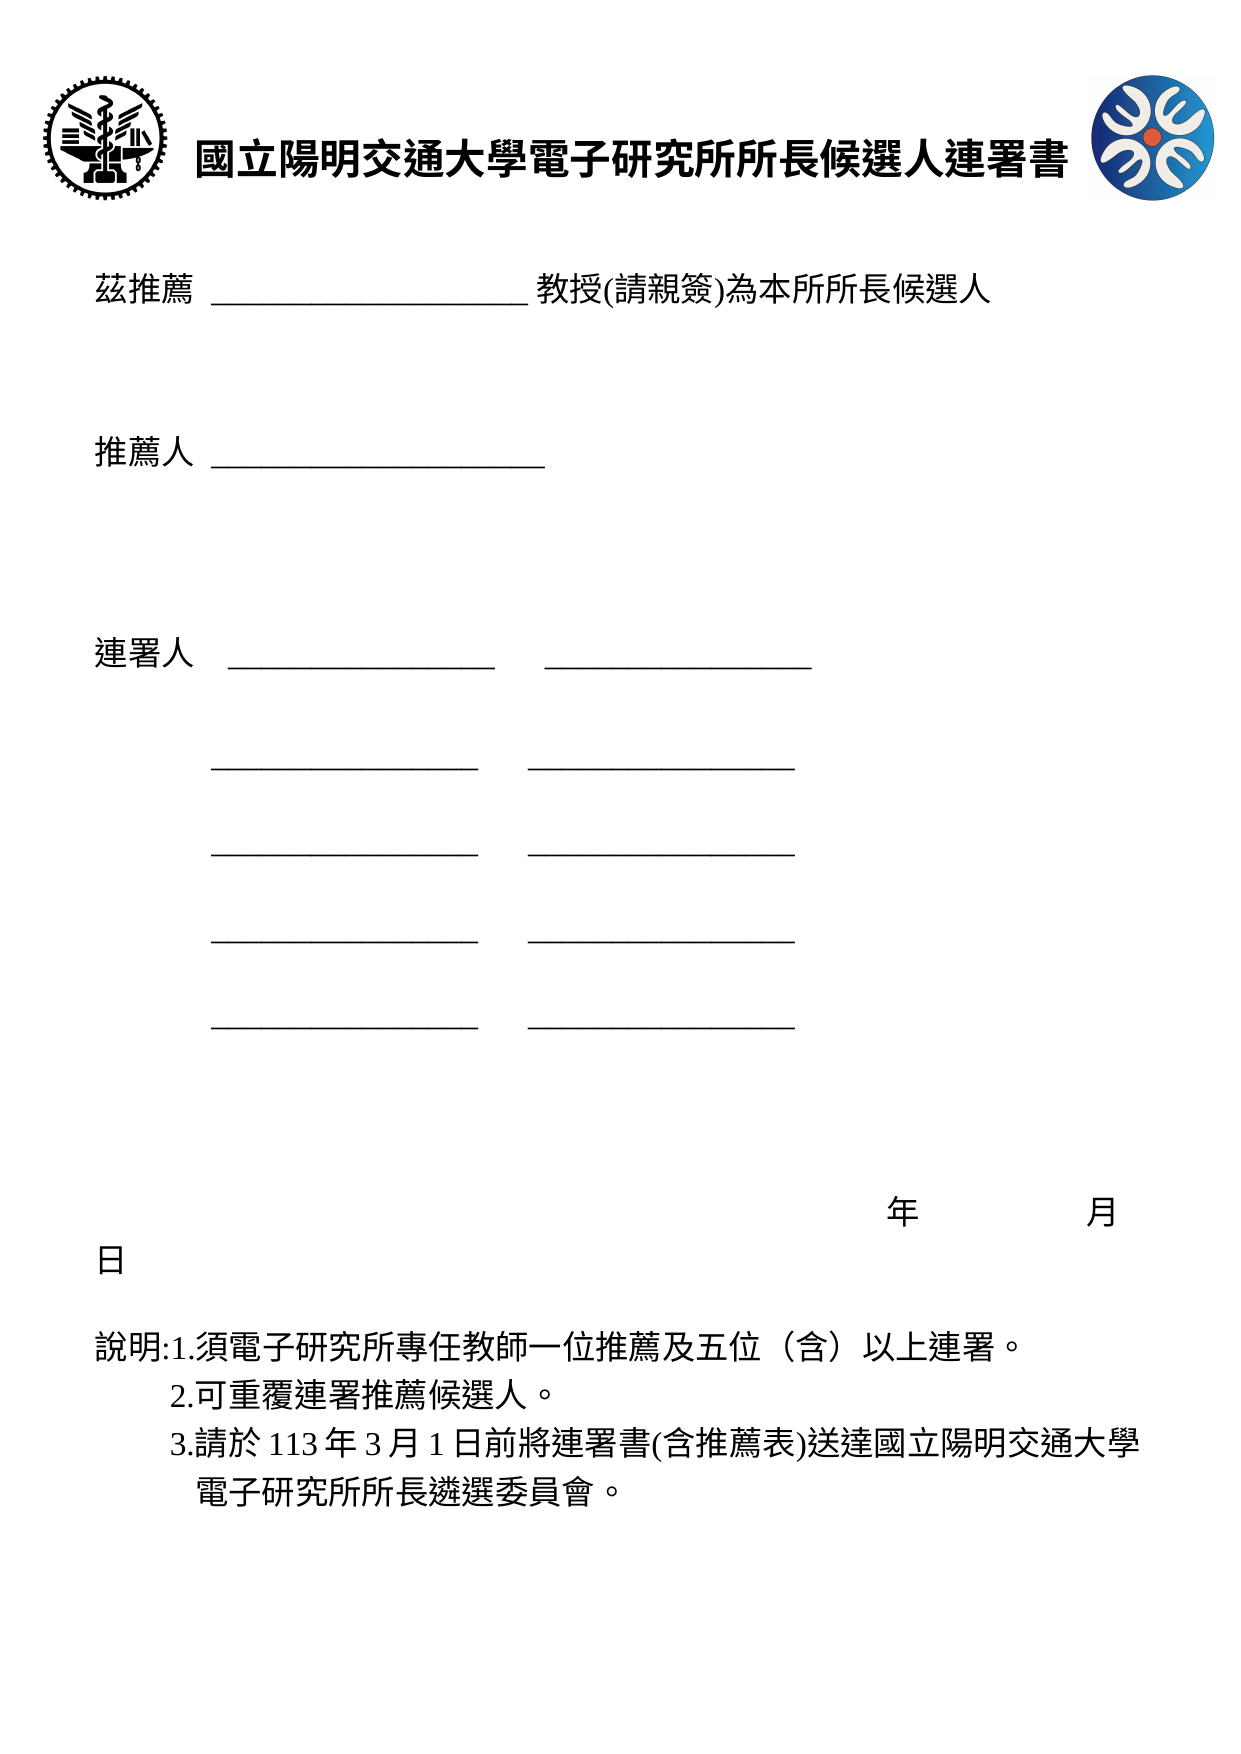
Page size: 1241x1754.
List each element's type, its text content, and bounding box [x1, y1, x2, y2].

text 3.請於113年3月1日前將連署書(含推薦表)送達國立陽明交通大學電子研究所所長遴選委員會。 [94, 1417, 1169, 1514]
text 說明:1.須電子研究所專任教師一位推薦及五位（含）以上連署。 [94, 1321, 1169, 1369]
text 茲推薦 ___________________ 教授(請親簽)為本所所長候選人 [94, 262, 1169, 311]
text 2.可重覆連署推薦候選人。 [94, 1369, 1169, 1417]
text ________________ ________________ [94, 908, 1169, 946]
text 年 月 日 [94, 1186, 1169, 1282]
text ________________ ________________ [94, 736, 1169, 774]
text [94, 126, 159, 186]
text 推薦人 ____________________ [94, 426, 1169, 474]
text 國立陽明交通大學電子研究所所長候選人連署書 [143, 126, 1088, 186]
text 連署人 ________________ ________________ [94, 627, 1169, 675]
text ________________ ________________ [94, 994, 1169, 1033]
text ________________ ________________ [94, 822, 1169, 860]
